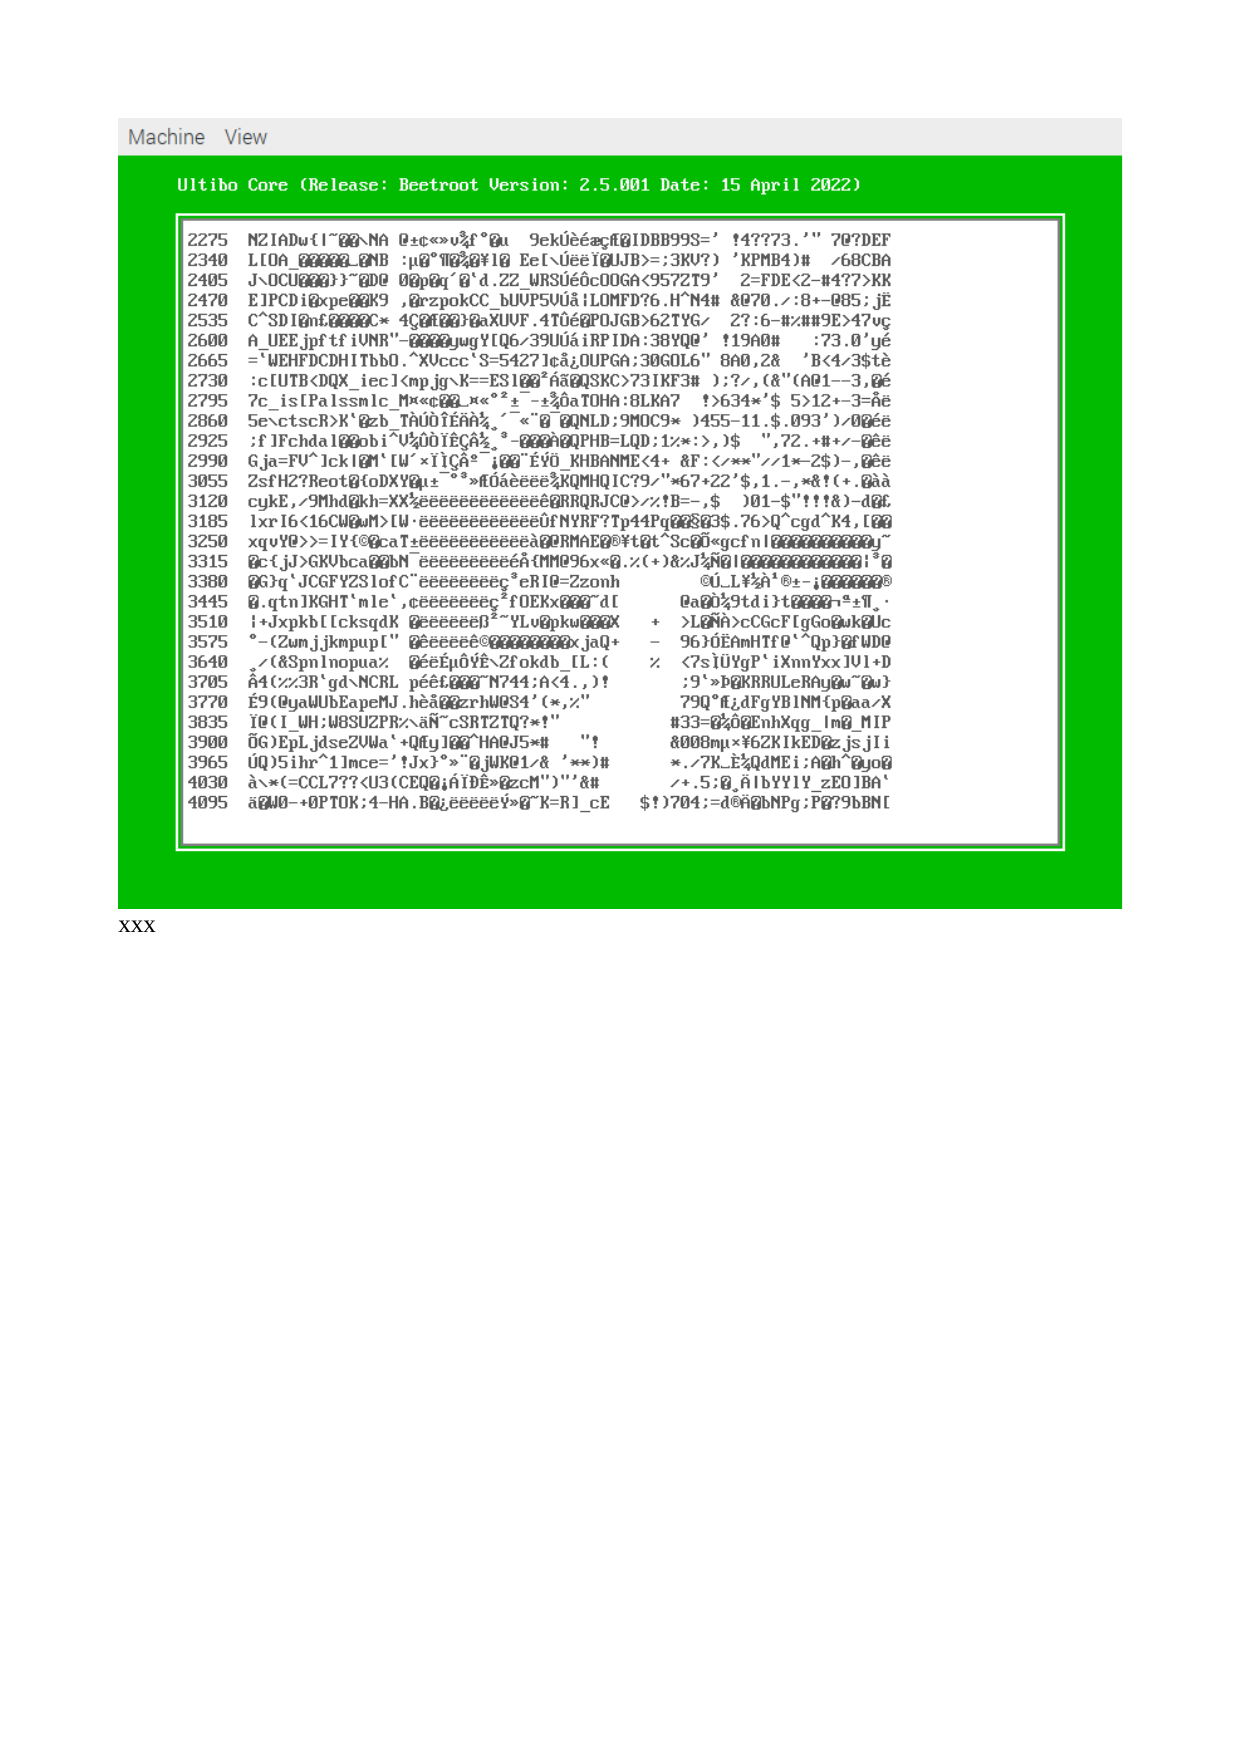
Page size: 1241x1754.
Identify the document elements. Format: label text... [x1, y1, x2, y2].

picture [118, 118, 1123, 909]
text xxx [118, 909, 1122, 937]
